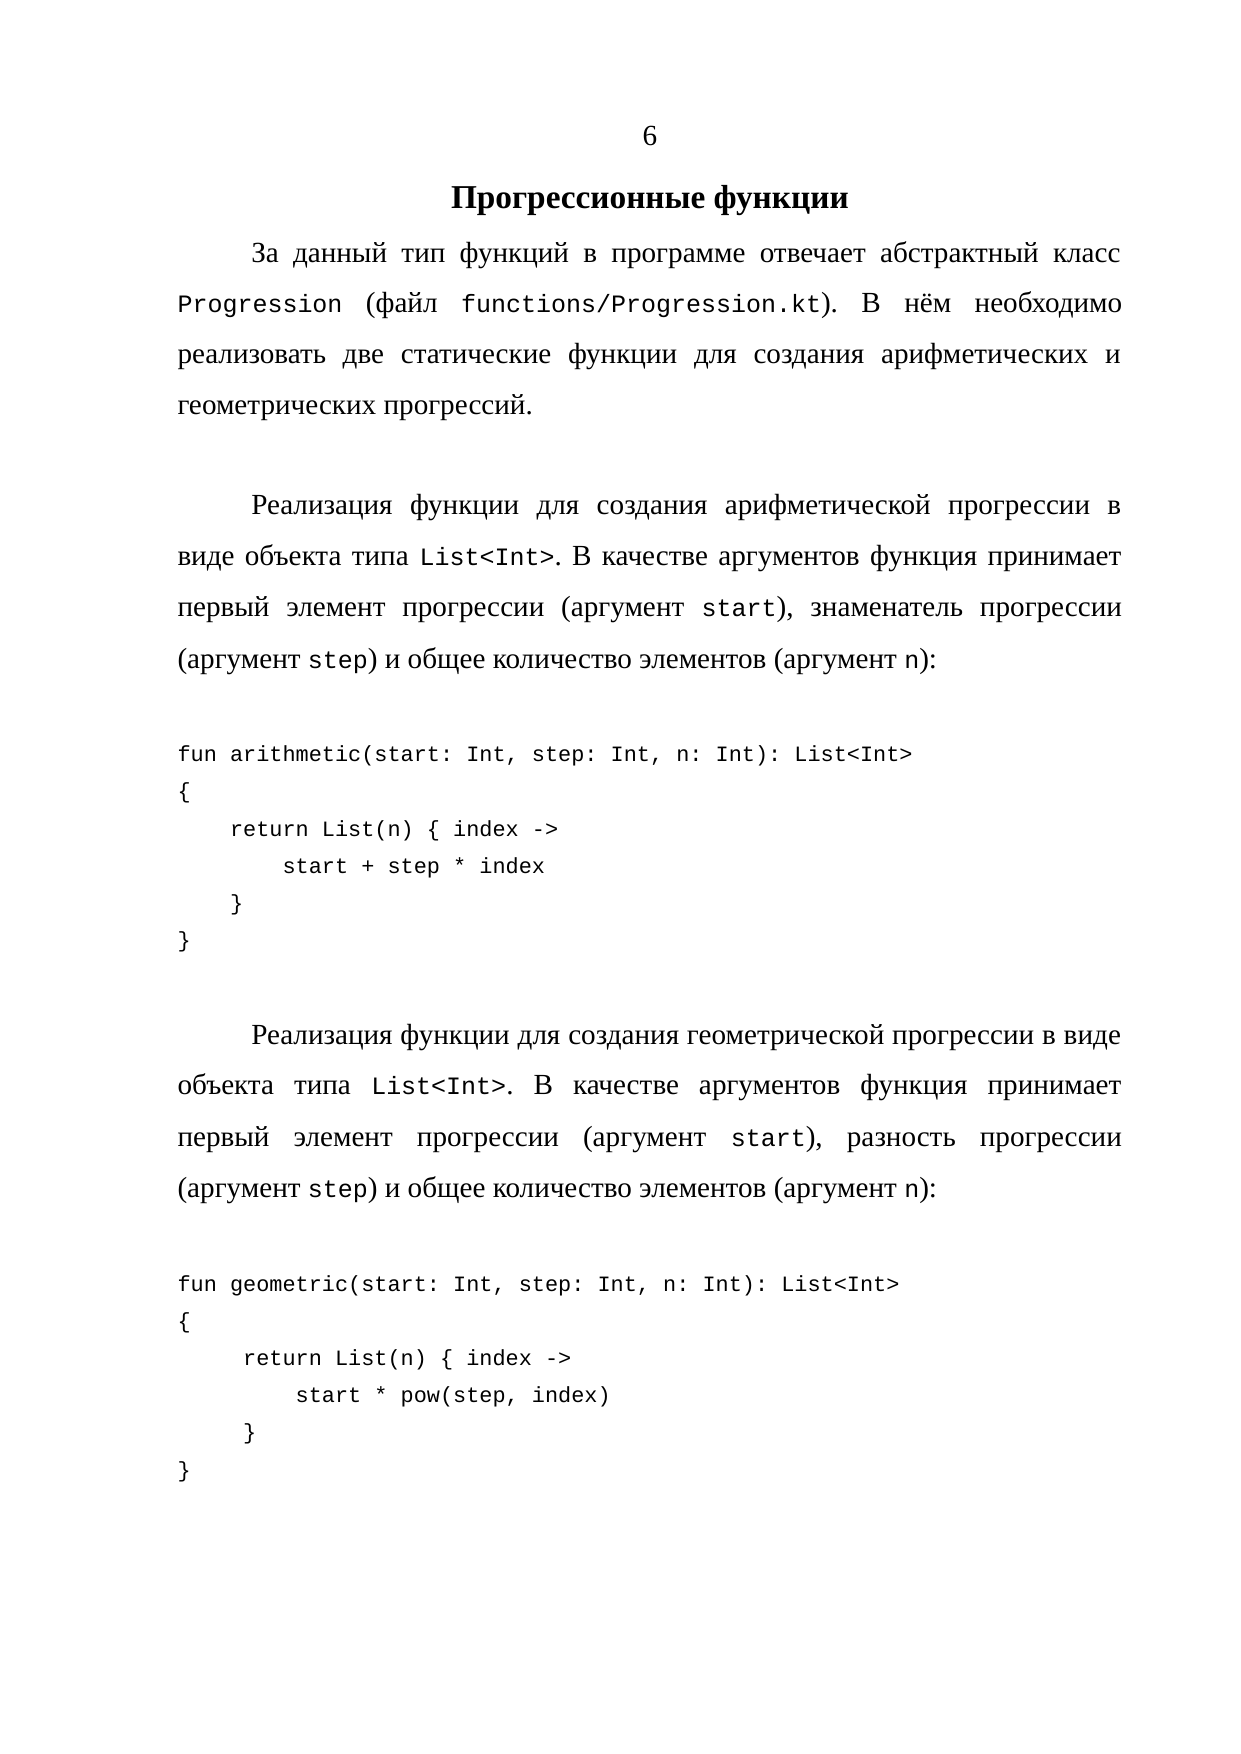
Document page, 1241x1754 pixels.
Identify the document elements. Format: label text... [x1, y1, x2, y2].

text start + step * index [177, 855, 1122, 880]
text fun geometric(start: Int, step: Int, n: Int): List<Int> [177, 1273, 1122, 1298]
text fun arithmetic(start: Int, step: Int, n: Int): List<Int> [177, 743, 1122, 768]
text Реализация функции для создания арифметической прогрессии в виде объекта типа List<Int>. В качестве аргументов функция принимает первый элемент прогрессии (аргумент start), знаменатель прогрессии (аргумент step) и общее количество элементов (аргумент n): [177, 487, 1122, 676]
subtitle Прогрессионные функции [177, 177, 1122, 216]
text { [177, 1310, 1122, 1335]
text } [177, 929, 1122, 954]
text start * pow(step, index) [177, 1384, 1122, 1409]
text return List(n) { index -> [177, 1347, 1122, 1372]
text } [177, 1422, 1122, 1446]
text За данный тип функций в программе отвечает абстрактный класс Progression (файл functions/Progression.kt). В нём необходимо реализовать две статические функции для создания арифметических и геометрических прогрессий. [177, 235, 1122, 420]
text { [177, 781, 1122, 805]
text return List(n) { index -> [177, 818, 1122, 843]
text Реализация функции для создания геометрической прогрессии в виде объекта типа List<Int>. В качестве аргументов функция принимает первый элемент прогрессии (аргумент start), разность прогрессии (аргумент step) и общее количество элементов (аргумент n): [177, 1017, 1122, 1205]
text } [177, 1459, 1122, 1483]
text } [177, 892, 1122, 917]
